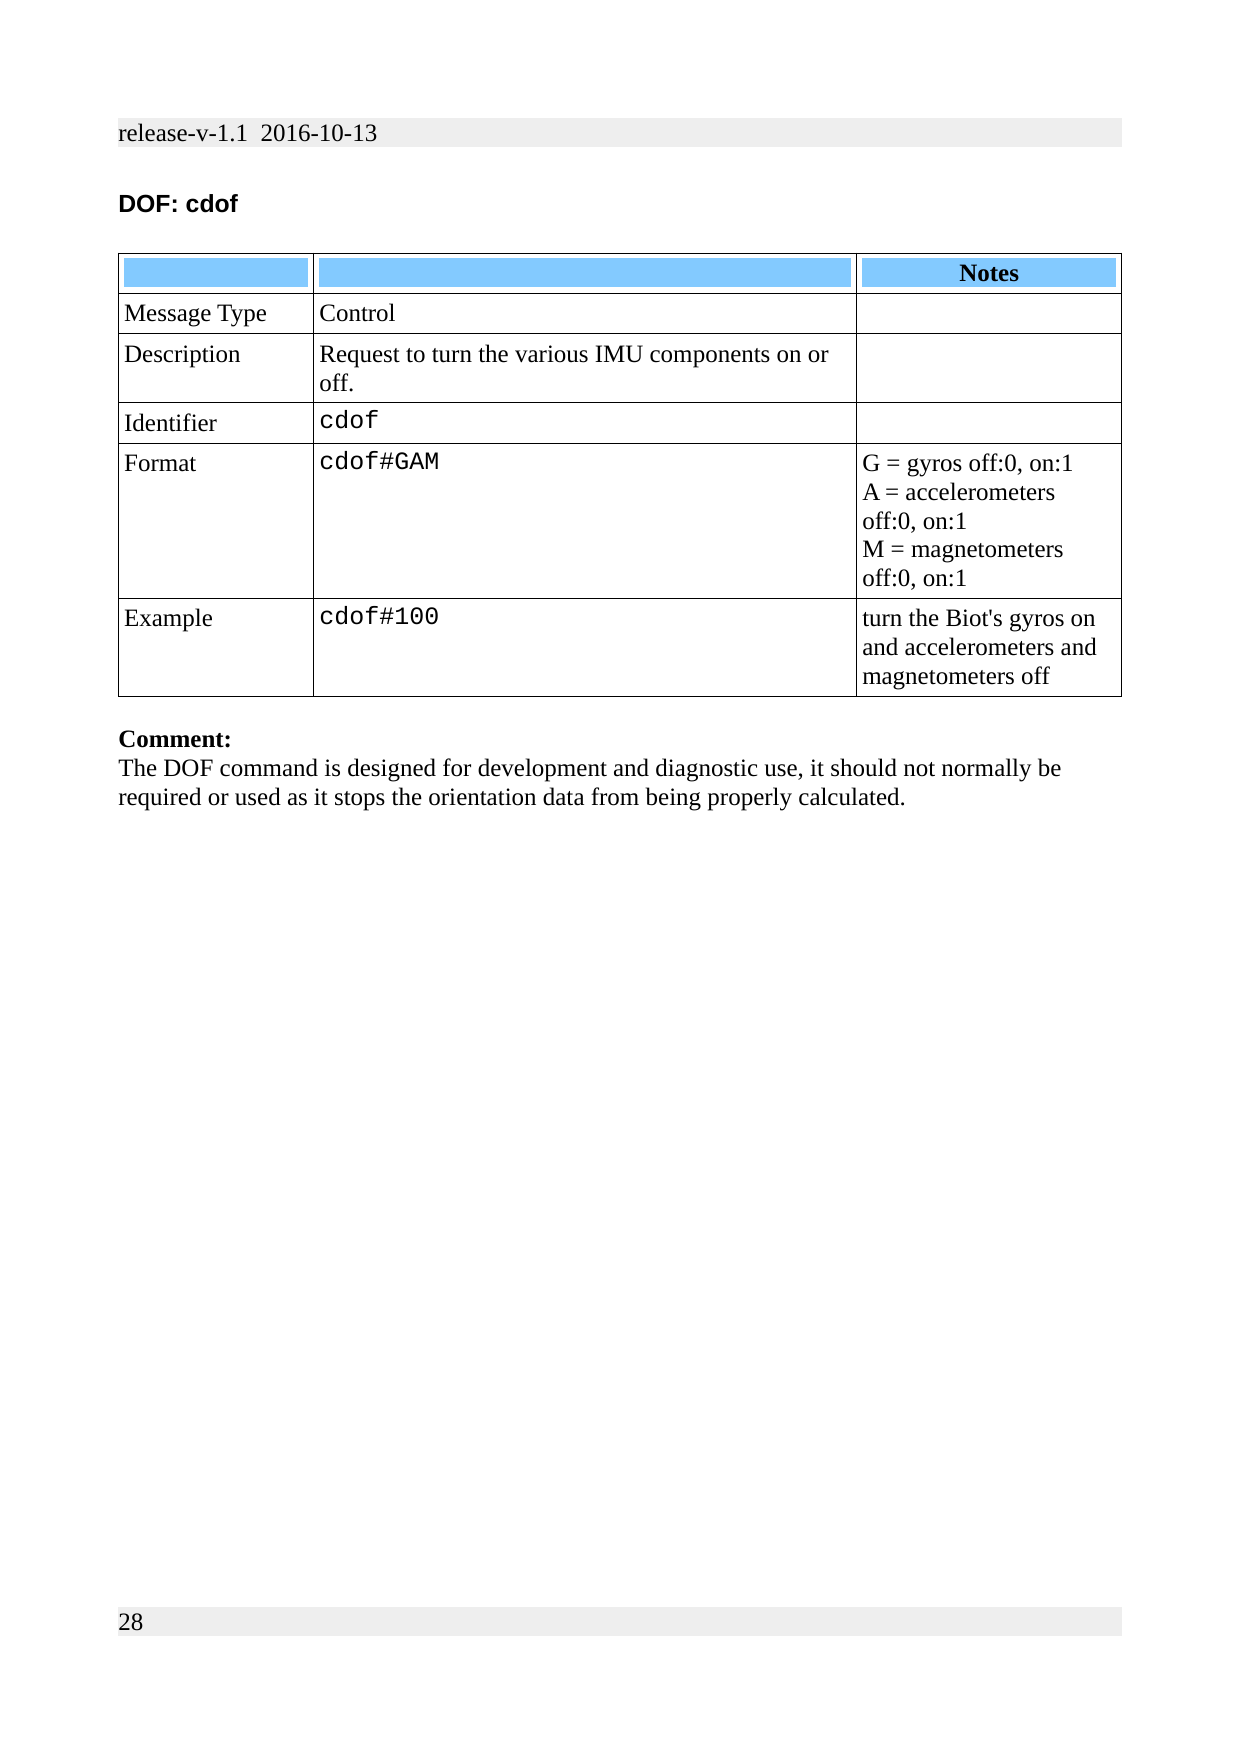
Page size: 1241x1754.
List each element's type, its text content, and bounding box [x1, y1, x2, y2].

table_header Notes [857, 254, 1121, 293]
subtitle DOF: cdof [118, 189, 1122, 217]
table_cell [857, 403, 1121, 442]
table_cell Control [314, 294, 856, 333]
table_cell G = gyros off:0, on:1 A = accelerometers off:0, on:1 M = magnetometers off:0, on:1 [857, 444, 1121, 598]
table_cell [857, 294, 1121, 333]
table_cell [857, 334, 1121, 402]
table_cell cdof#GAM [314, 444, 856, 598]
table_cell Description [119, 334, 313, 402]
table_header [314, 254, 856, 293]
table_cell Identifier [119, 403, 313, 442]
table_header [119, 254, 313, 293]
table_cell Request to turn the various IMU components on or off. [314, 334, 856, 402]
table_cell turn the Biot's gyros on and accelerometers and magnetometers off [857, 599, 1121, 696]
table_cell cdof [314, 403, 856, 442]
text The DOF command is designed for development and diagnostic use, it should not normally be required or used as it stops the orientation data from being properly calculated. [118, 753, 1122, 811]
table_cell Format [119, 444, 313, 598]
text Comment: [118, 724, 1122, 753]
table_cell Example [119, 599, 313, 696]
table_cell Message Type [119, 294, 313, 333]
table_cell cdof#100 [314, 599, 856, 696]
